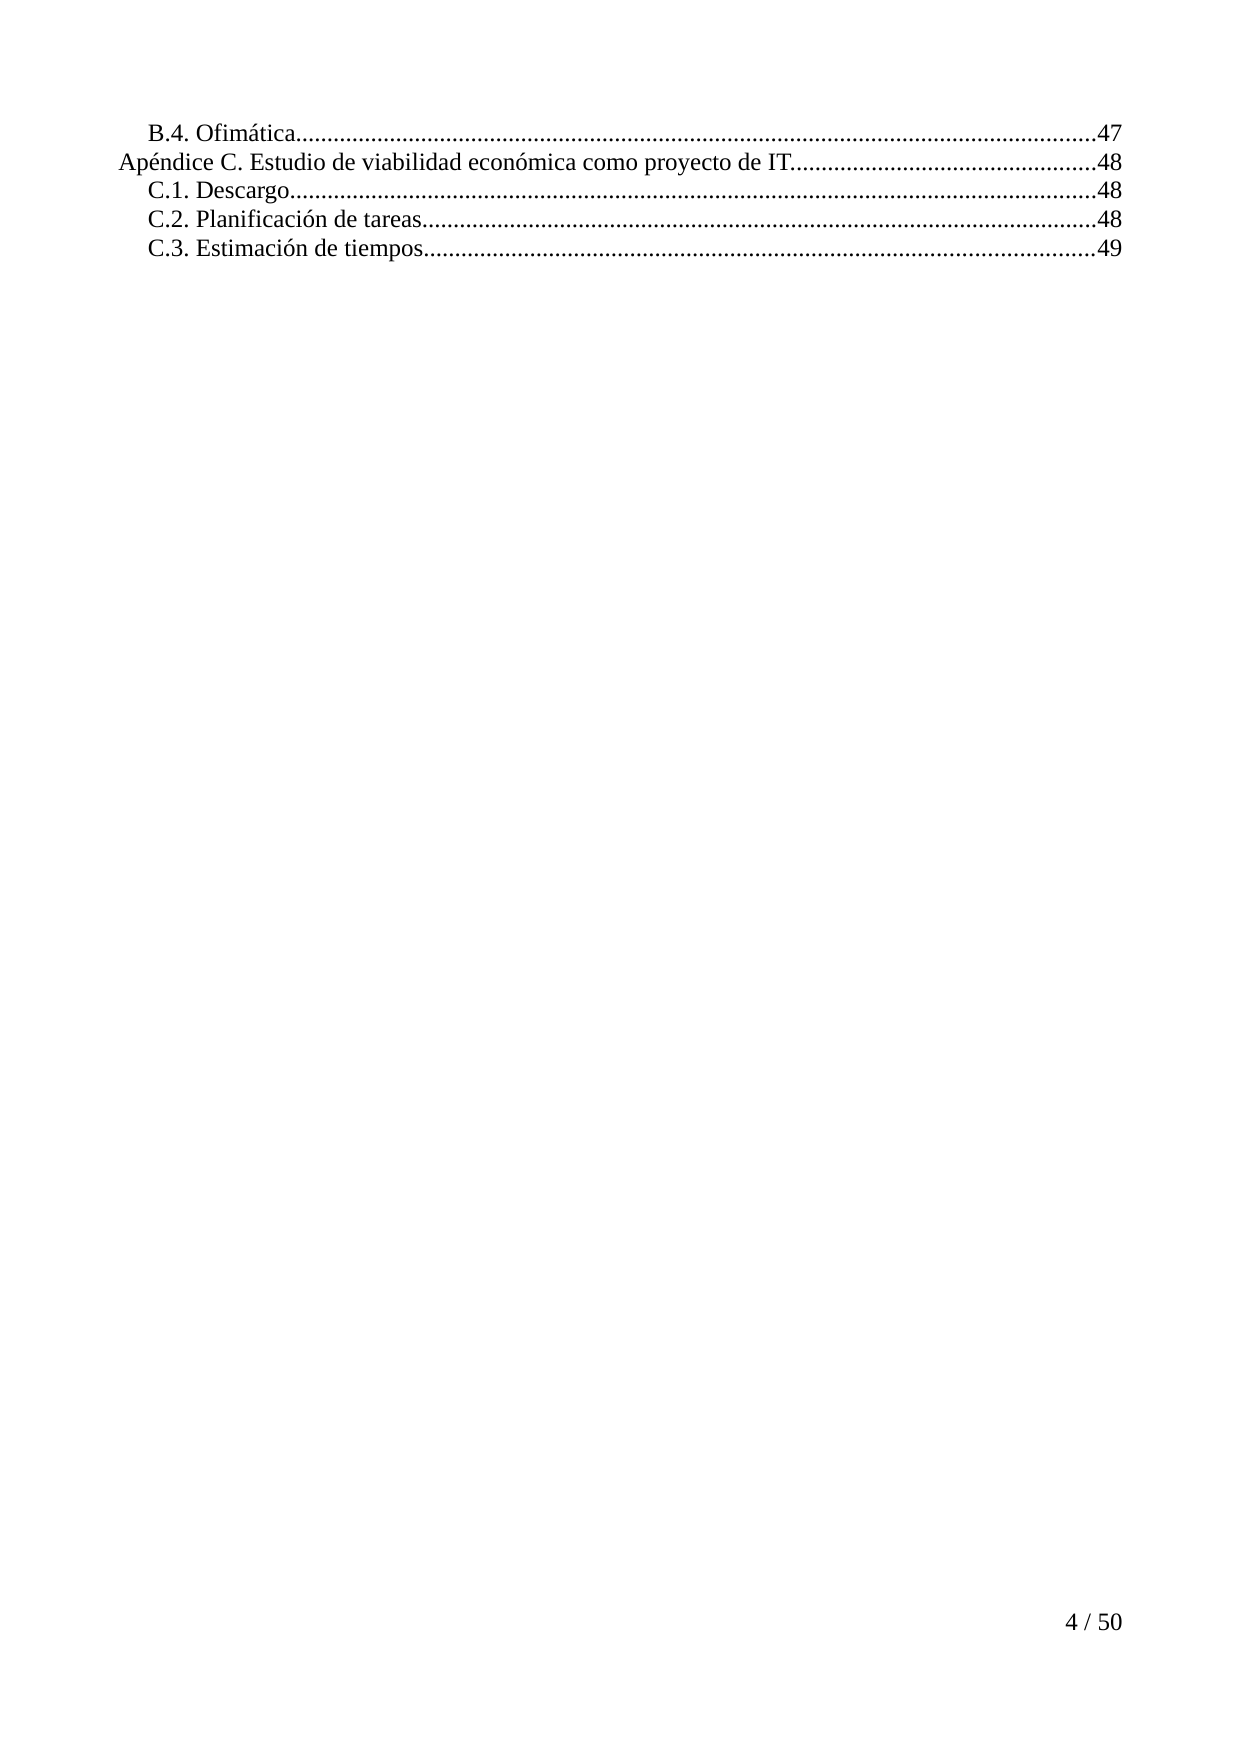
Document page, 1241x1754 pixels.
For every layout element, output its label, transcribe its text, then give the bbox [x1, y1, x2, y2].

text Apéndice C. Estudio de viabilidad económica como proyecto de IT. 48 [118, 147, 1122, 176]
text B.4. Ofimática. 47 [148, 118, 1122, 147]
text C.2. Planificación de tareas 48 [148, 204, 1122, 233]
text C.1. Descargo 48 [148, 176, 1122, 204]
text C.3. Estimación de tiempos. 49 [148, 233, 1122, 262]
